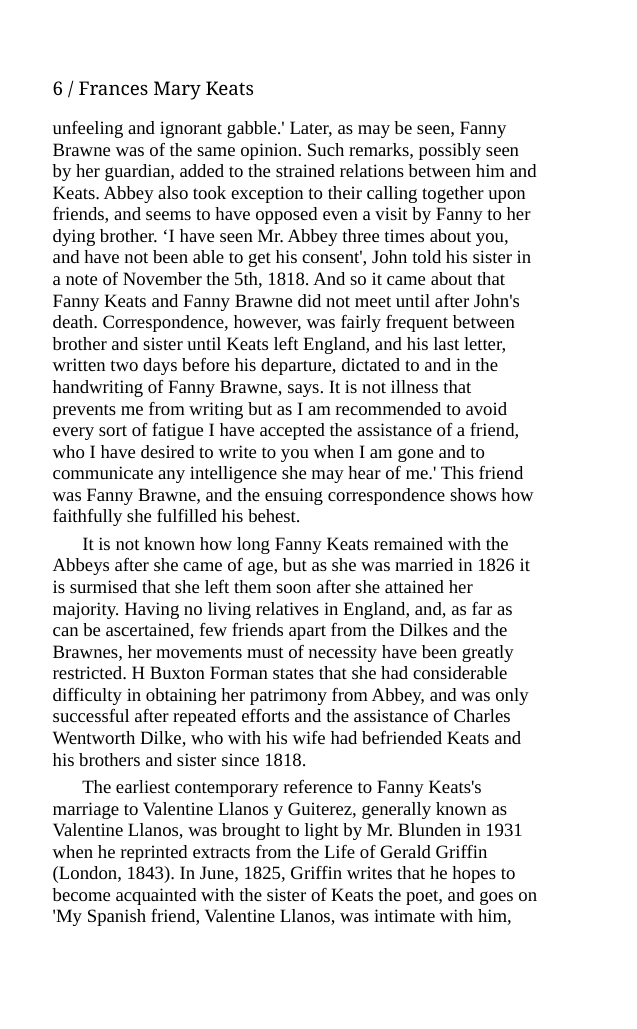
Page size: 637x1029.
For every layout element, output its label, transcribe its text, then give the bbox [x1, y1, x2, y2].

text The earliest contemporary reference to Fanny Keats's marriage to Valentine Llanos y Guiterez, generally known as Valentine Llanos, was brought to light by Mr. Blunden in 1931 when he reprinted extracts from the Life of Gerald Griffin (London, 1843). In June, 1825, Griffin writes that he hopes to become acquainted with the sister of Keats the poet, and goes on 'My Spanish friend, Valentine Llanos, was intimate with him, [52, 776, 538, 927]
text unfeeling and ignorant gabble.' Later, as may be seen, Fanny Brawne was of the same opinion. Such remarks, possibly seen by her guardian, added to the strained relations between him and Keats. Abbey also took exception to their calling together upon friends, and seems to have opposed even a visit by Fanny to her dying brother. ‘I have seen Mr. Abbey three times about you, and have not been able to get his consent', John told his sister in a note of November the 5th, 1818. And so it came about that Fanny Keats and Fanny Brawne did not meet until after John's death. Correspondence, however, was fairly frequent between brother and sister until Keats left England, and his last letter, written two days before his departure, dictated to and in the handwriting of Fanny Brawne, says. It is not illness that prevents me from writing but as I am recommended to avoid every sort of fatigue I have accepted the assistance of a friend, who I have desired to write to you when I am gone and to communicate any intelligence she may hear of me.' This friend was Fanny Brawne, and the ensuing correspondence shows how faithfully she fulfilled his behest. [52, 117, 538, 527]
text It is not known how long Fanny Keats remained with the Abbeys after she came of age, but as she was married in 1826 it is surmised that she left them soon after she attained her majority. Having no living relatives in England, and, as far as can be ascertained, few friends apart from the Dilkes and the Brawnes, her movements must of necessity have been greatly restricted. H Buxton Forman states that she had considerable difficulty in obtaining her patrimony from Abbey, and was only successful after repeated efforts and the assistance of Charles Wentworth Dilke, who with his wife had befriended Keats and his brothers and sister since 1818. [52, 533, 538, 770]
